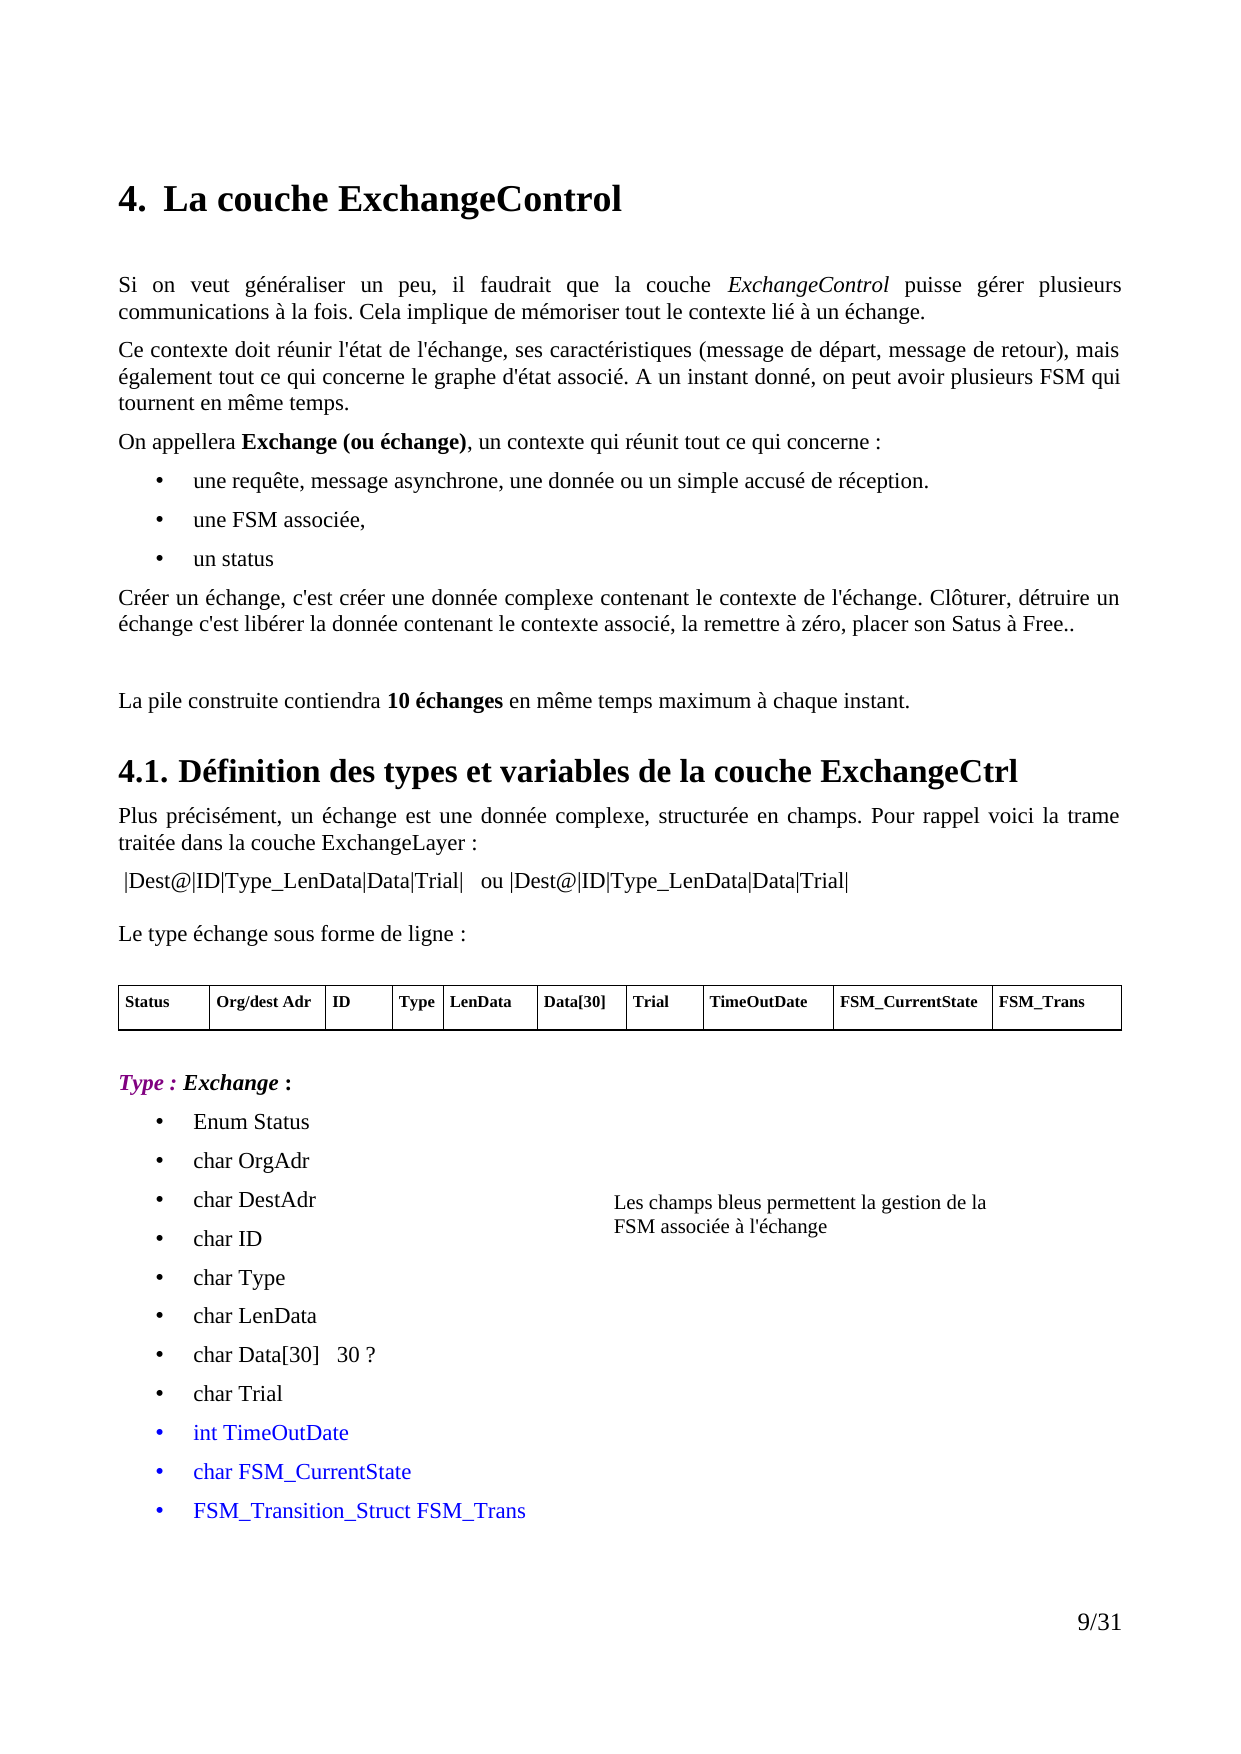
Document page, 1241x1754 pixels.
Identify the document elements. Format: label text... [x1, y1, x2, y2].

table_header Data[30] [538, 986, 626, 1029]
list char ID [156, 1225, 1122, 1251]
text Le type échange sous forme de ligne : [118, 920, 1122, 947]
text Créer un échange, c'est créer une donnée complexe contenant le contexte de l'échange. Clôturer, détruire un échange c'est libérer la donnée contenant le contexte associé, la remettre à zéro, placer son Satus à Free.. [118, 583, 1122, 636]
subtitle Définition des types et variables de la couche ExchangeCtrl [118, 751, 1122, 790]
list char DestAdr [156, 1186, 1122, 1212]
list char Data[30] 30 ? [156, 1341, 1122, 1368]
list un status [156, 545, 1122, 571]
text La pile construite contiendra 10 échanges en même temps maximum à chaque instant. [118, 688, 1122, 714]
text Plus précisément, un échange est une donnée complexe, structurée en champs. Pour rappel voici la trame traitée dans la couche ExchangeLayer : [118, 802, 1122, 855]
table_header TimeOutDate [704, 986, 833, 1029]
table_header Status [119, 986, 209, 1029]
table_header FSM_Trans [993, 986, 1121, 1029]
list char FSM_CurrentState [156, 1458, 1122, 1484]
list int TimeOutDate [156, 1419, 1122, 1446]
subtitle La couche ExchangeControl [118, 176, 1122, 220]
list une requête, message asynchrone, une donnée ou un simple accusé de réception. [156, 467, 1122, 493]
text Ce contexte doit réunir l'état de l'échange, ses caractéristiques (message de départ, message de retour), mais également tout ce qui concerne le graphe d'état associé. A un instant donné, on peut avoir plusieurs FSM qui tournent en même temps. [118, 337, 1122, 416]
list Enum Status [156, 1108, 1122, 1135]
table_header Trial [627, 986, 703, 1029]
list char Trial [156, 1380, 1122, 1407]
text |Dest@|ID|Type_LenData|Data|Trial| ou |Dest@|ID|Type_LenData|Data|Trial| [118, 867, 1122, 894]
list char LenData [156, 1303, 1122, 1329]
list une FSM associée, [156, 506, 1122, 532]
table_header Org/dest Adr [210, 986, 325, 1029]
list char OrgAdr [156, 1147, 1122, 1173]
table_header Type [393, 986, 443, 1029]
list FSM_Transition_Struct FSM_Trans [156, 1497, 1122, 1523]
list char Type [156, 1264, 1122, 1290]
table_header LenData [444, 986, 537, 1029]
table_header ID [326, 986, 392, 1029]
text Si on veut généraliser un peu, il faudrait que la couche ExchangeControl puisse gérer plusieurs communications à la fois. Cela implique de mémoriser tout le contexte lié à un échange. [118, 271, 1122, 324]
text On appellera Exchange (ou échange), un contexte qui réunit tout ce qui concerne : [118, 428, 1122, 454]
table_header FSM_CurrentState [834, 986, 992, 1029]
text Type : Exchange : [118, 1069, 1122, 1096]
